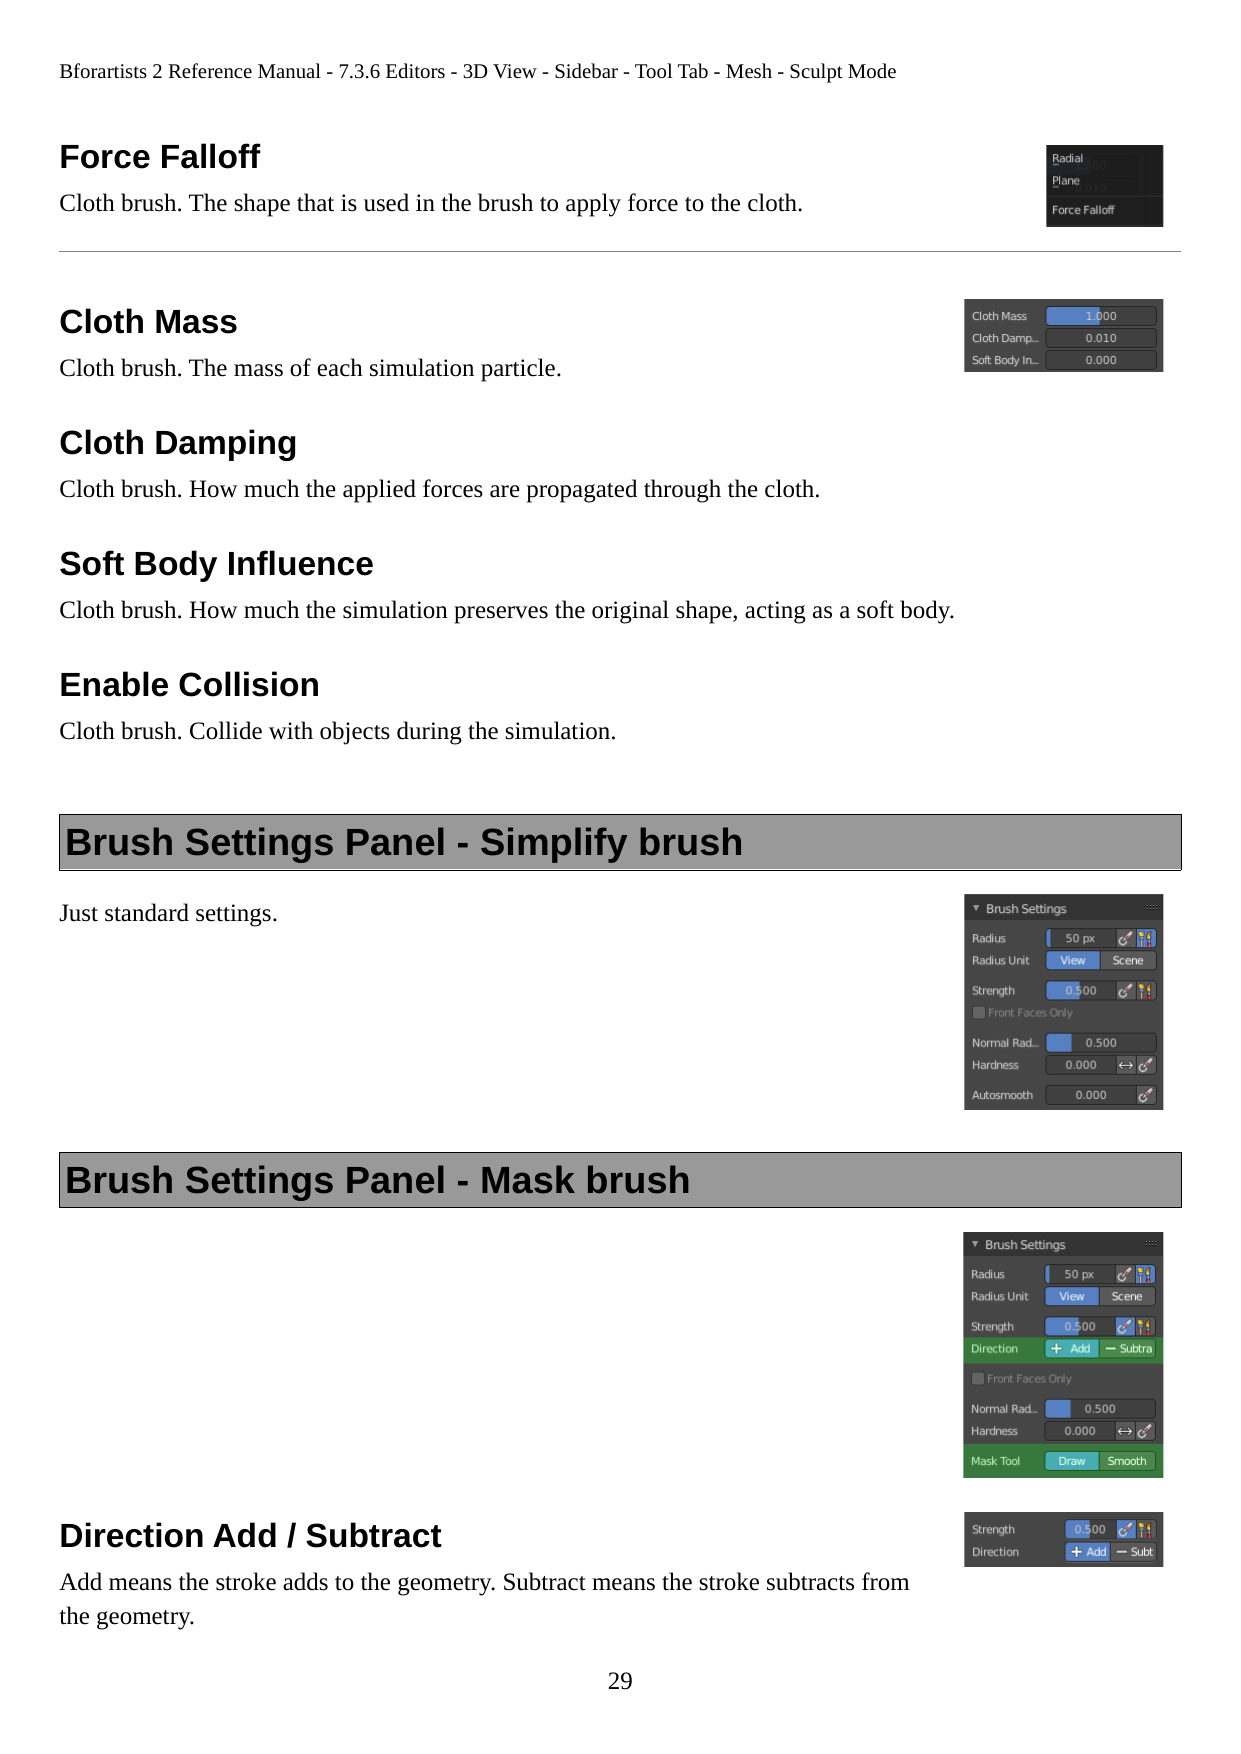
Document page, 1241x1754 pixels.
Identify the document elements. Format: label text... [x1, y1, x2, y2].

text Cloth brush. The mass of each simulation particle. [59, 353, 1181, 382]
subtitle Enable Collision [59, 665, 1181, 704]
subtitle Force Falloff [59, 137, 1181, 175]
subtitle Cloth Damping [59, 423, 1181, 462]
picture [964, 1512, 1164, 1567]
text Cloth brush. The shape that is used in the brush to apply force to the cloth. [59, 188, 1046, 217]
picture [1046, 145, 1164, 227]
text Cloth brush. Collide with objects during the simulation. [59, 716, 1181, 745]
table_header Brush Settings Panel - Mask brush [60, 1153, 1181, 1207]
text [1164, 898, 1181, 927]
table_header Brush Settings Panel - Simplify brush [60, 815, 1181, 869]
subtitle [1164, 302, 1181, 341]
subtitle Direction Add / Subtract [59, 1516, 964, 1554]
picture [963, 1232, 1164, 1478]
text Just standard settings. [59, 898, 964, 927]
subtitle Soft Body Influence [59, 544, 1181, 583]
text Add means the stroke adds to the geometry. Subtract means the stroke subtracts from the geometry. [59, 1567, 1181, 1630]
picture [964, 894, 1164, 1110]
text Cloth brush. How much the simulation preserves the original shape, acting as a soft body. [59, 595, 1181, 624]
text Cloth brush. How much the applied forces are propagated through the cloth. [59, 474, 1181, 503]
subtitle Cloth Mass [59, 302, 964, 341]
subtitle [1164, 1516, 1181, 1554]
picture [964, 299, 1164, 372]
